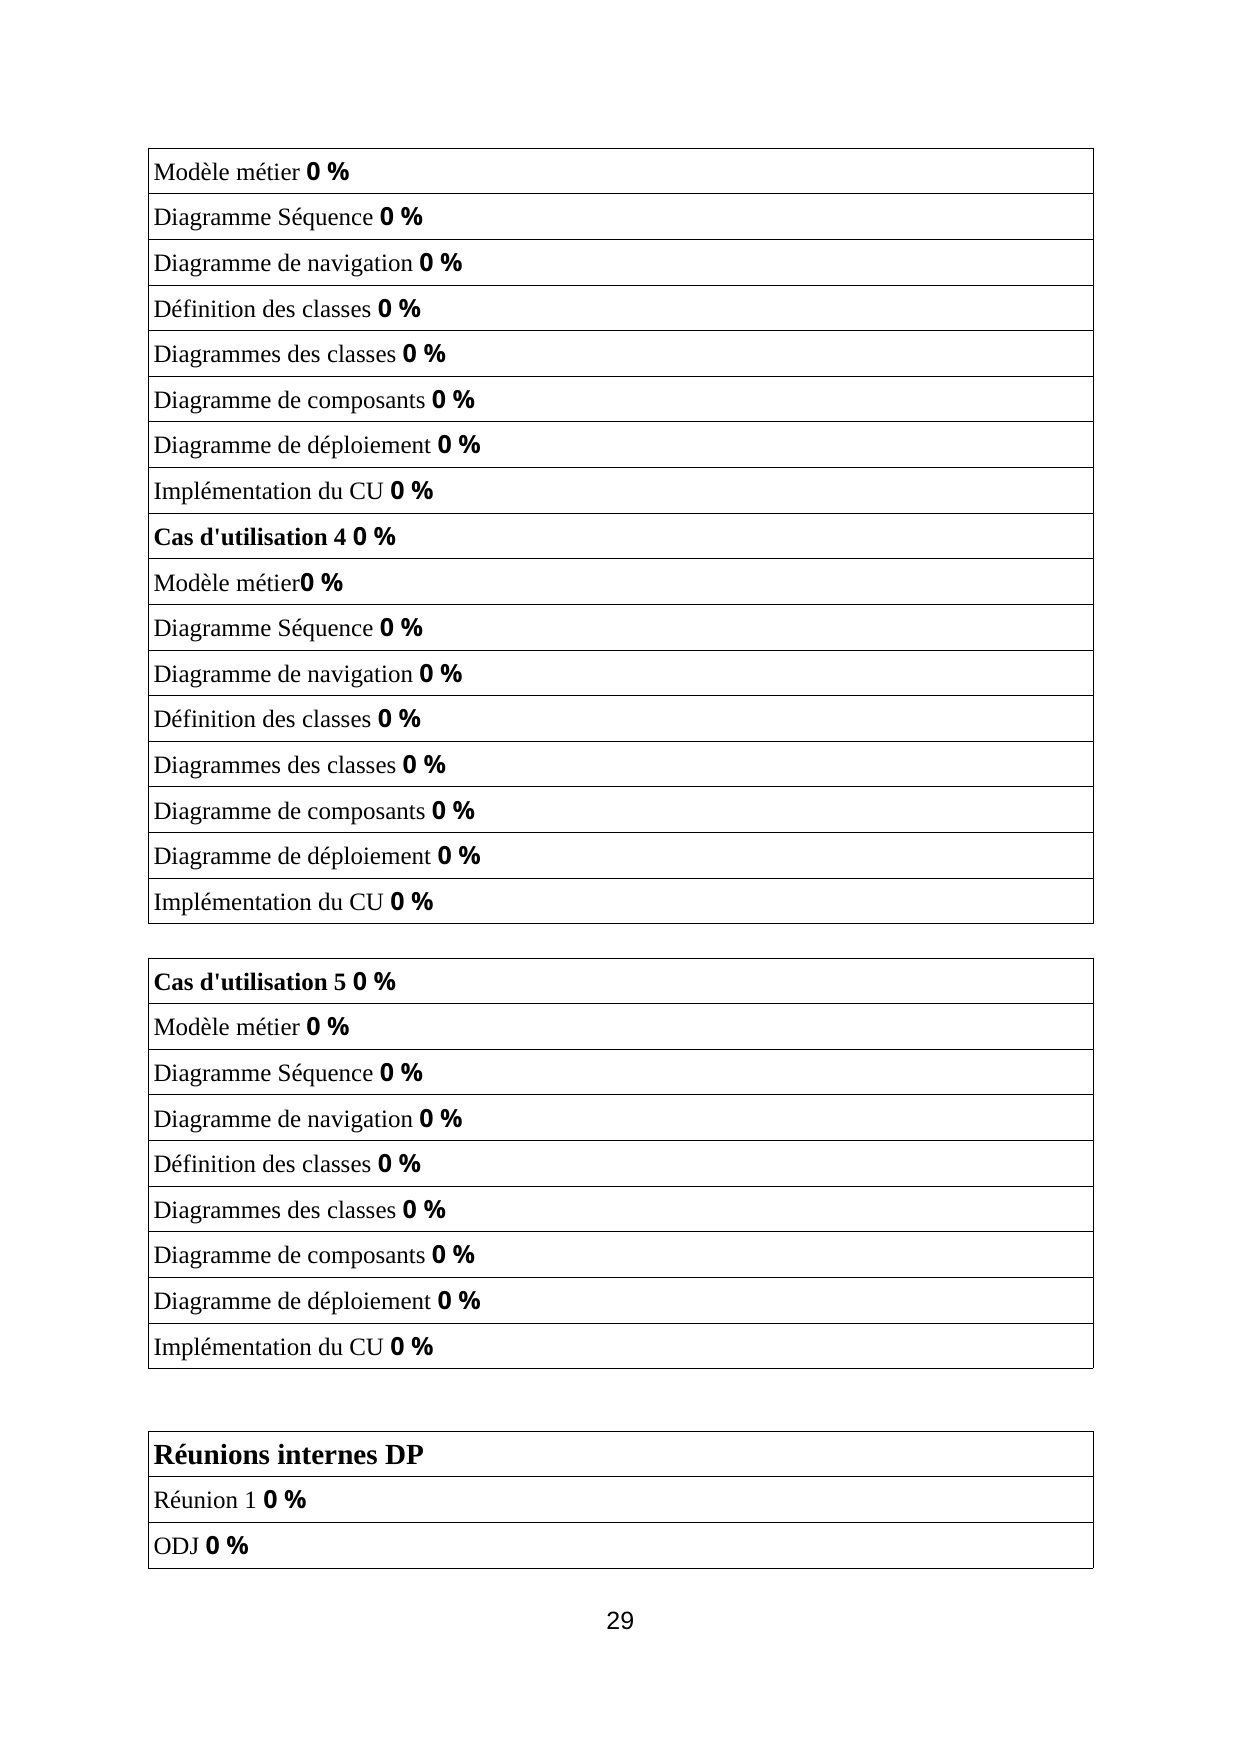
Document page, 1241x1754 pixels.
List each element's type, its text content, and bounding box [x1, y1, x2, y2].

table_cell Définition des classes 0 % [149, 286, 1093, 330]
table_cell Diagramme Séquence 0 % [149, 1050, 1093, 1094]
table_cell Modèle métier0 % [149, 559, 1093, 604]
table_cell Diagrammes des classes 0 % [149, 742, 1093, 786]
table_cell Diagramme de composants 0 % [149, 1232, 1093, 1277]
table_cell Diagramme Séquence 0 % [149, 605, 1093, 649]
table_header Réunion 1 0 % [149, 1477, 1093, 1522]
table_cell Diagramme de composants 0 % [149, 787, 1093, 832]
table_cell Implémentation du CU 0 % [149, 468, 1093, 513]
table_cell Implémentation du CU 0 % [149, 1324, 1093, 1368]
table_header Cas d'utilisation 5 0 % [149, 959, 1093, 1003]
table_cell Diagramme de navigation 0 % [149, 651, 1093, 695]
table_cell Diagrammes des classes 0 % [149, 331, 1093, 376]
table_cell Diagramme de navigation 0 % [149, 1095, 1093, 1140]
table_cell Diagramme de déploiement 0 % [149, 1278, 1093, 1322]
table_cell Modèle métier 0 % [149, 149, 1093, 193]
table_cell Modèle métier 0 % [149, 1004, 1093, 1049]
table_cell Diagramme de navigation 0 % [149, 240, 1093, 284]
table_cell Diagramme Séquence 0 % [149, 194, 1093, 239]
table_cell Diagramme de déploiement 0 % [149, 422, 1093, 467]
table_cell Définition des classes 0 % [149, 696, 1093, 741]
table_cell Définition des classes 0 % [149, 1141, 1093, 1186]
table_cell Diagramme de déploiement 0 % [149, 833, 1093, 878]
table_header Réunions internes DP [149, 1432, 1093, 1476]
table_cell Diagrammes des classes 0 % [149, 1187, 1093, 1231]
table_cell Diagramme de composants 0 % [149, 377, 1093, 421]
table_header Cas d'utilisation 4 0 % [149, 514, 1093, 558]
table_cell ODJ 0 % [149, 1523, 1093, 1567]
table_cell Implémentation du CU 0 % [149, 879, 1093, 923]
